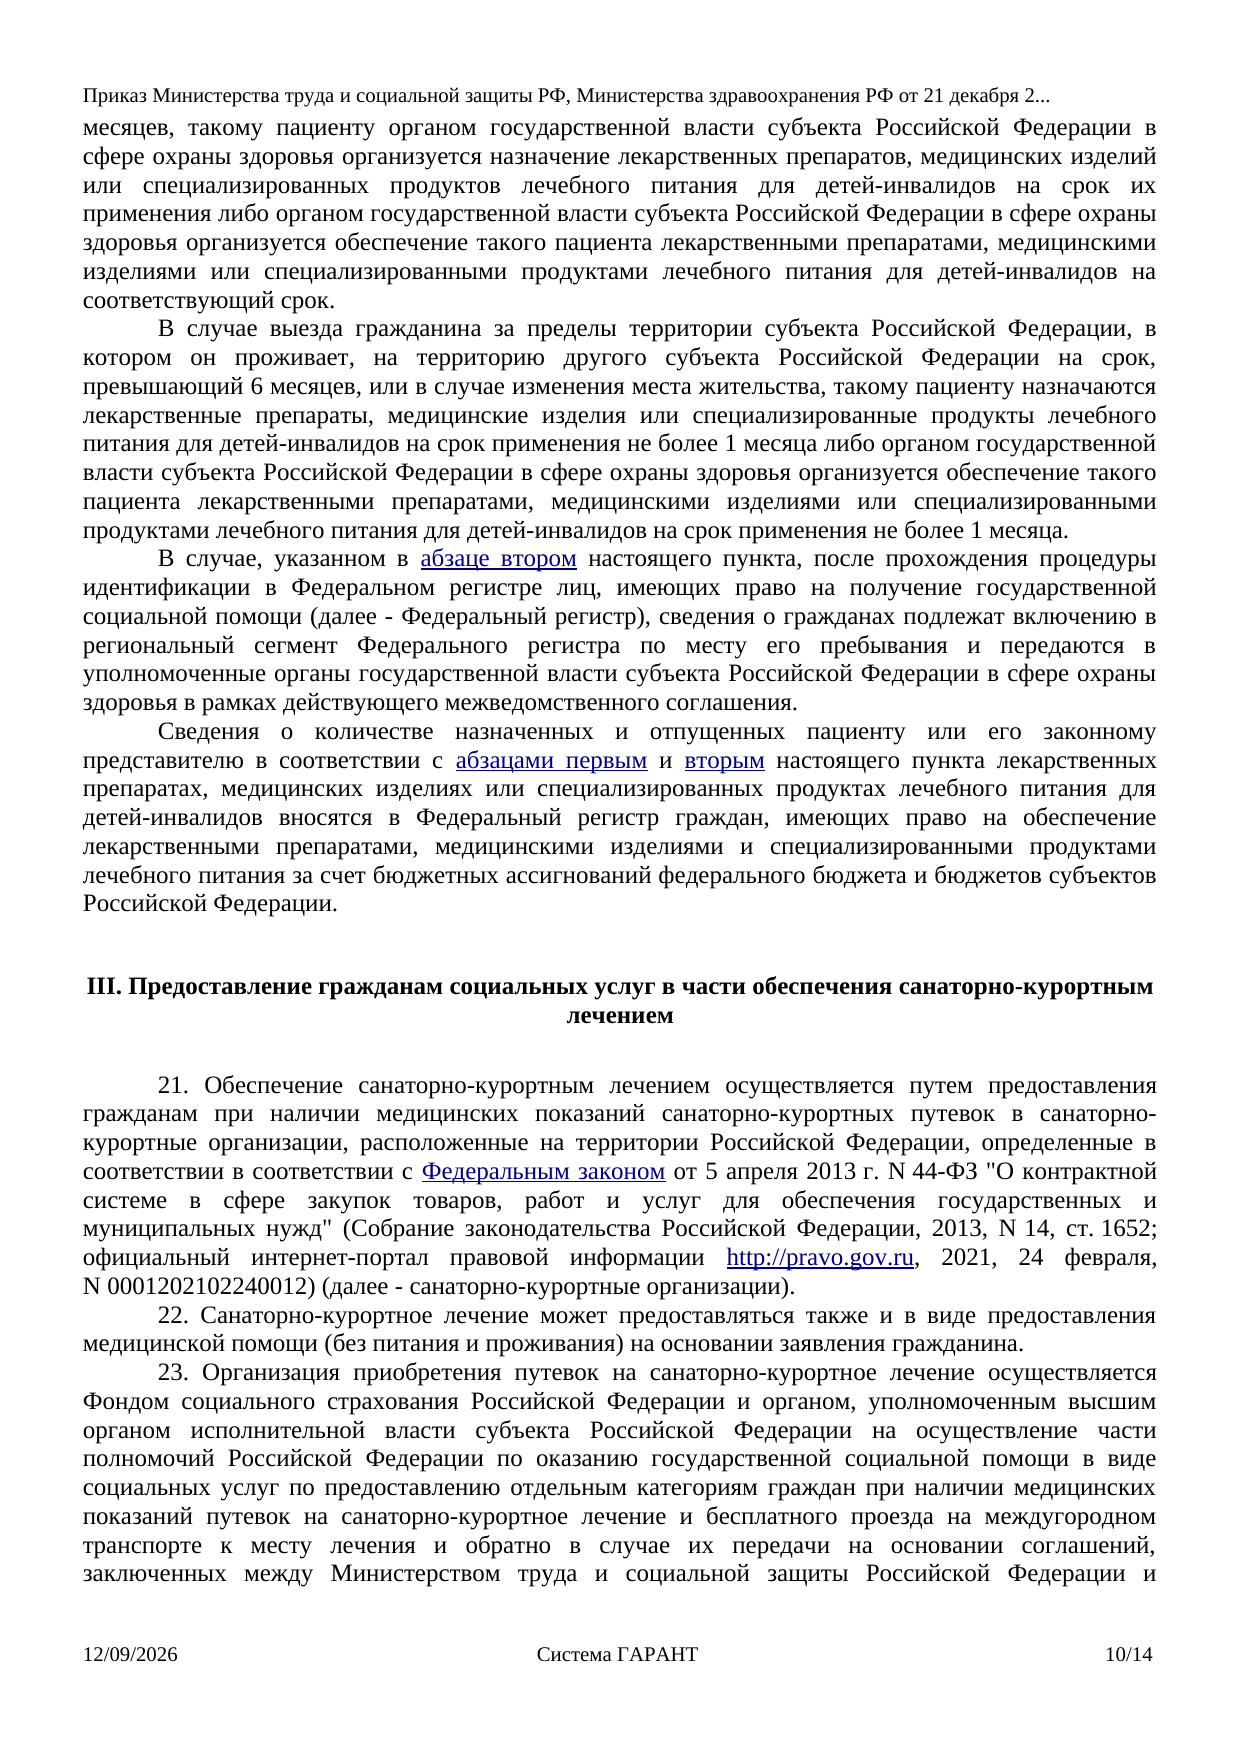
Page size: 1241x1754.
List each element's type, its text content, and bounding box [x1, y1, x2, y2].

text Сведения о количестве назначенных и отпущенных пациенту или его законному представителю в соответствии с абзацами первым и вторым настоящего пункта лекарственных препаратах, медицинских изделиях или специализированных продуктах лечебного питания для детей-инвалидов вносятся в Федеральный регистр граждан, имеющих право на обеспечение лекарственными препаратами, медицинскими изделиями и специализированными продуктами лечебного питания за счет бюджетных ассигнований федерального бюджета и бюджетов субъектов Российской Федерации. [83, 716, 1157, 917]
text В случае выезда гражданина за пределы территории субъекта Российской Федерации, в котором он проживает, на территорию другого субъекта Российской Федерации на срок, превышающий 6 месяцев, или в случае изменения места жительства, такому пациенту назначаются лекарственные препараты, медицинские изделия или специализированные продукты лечебного питания для детей-инвалидов на срок применения не более 1 месяца либо органом государственной власти субъекта Российской Федерации в сфере охраны здоровья организуется обеспечение такого пациента лекарственными препаратами, медицинскими изделиями или специализированными продуктами лечебного питания для детей-инвалидов на срок применения не более 1 месяца. [83, 313, 1157, 543]
text 21. Обеспечение санаторно-курортным лечением осуществляется путем предоставления гражданам при наличии медицинских показаний санаторно-курортных путевок в санаторно-курортные организации, расположенные на территории Российской Федерации, определенные в соответствии в соответствии с Федеральным законом от 5 апреля 2013 г. N 44-ФЗ "О контрактной системе в сфере закупок товаров, работ и услуг для обеспечения государственных и муниципальных нужд" (Собрание законодательства Российской Федерации, 2013, N 14, ст. 1652; официальный интернет-портал правовой информации http://pravo.gov.ru, 2021, 24 февраля, N 0001202102240012) (далее - санаторно-курортные организации). [83, 1070, 1157, 1300]
subtitle III. Предоставление гражданам социальных услуг в части обеспечения санаторно-курортным лечением [83, 971, 1157, 1028]
text 23. Организация приобретения путевок на санаторно-курортное лечение осуществляется Фондом социального страхования Российской Федерации и органом, уполномоченным высшим органом исполнительной власти субъекта Российской Федерации на осуществление части полномочий Российской Федерации по оказанию государственной социальной помощи в виде социальных услуг по предоставлению отдельным категориям граждан при наличии медицинских показаний путевок на санаторно-курортное лечение и бесплатного проезда на междугородном транспорте к месту лечения и обратно в случае их передачи на основании соглашений, заключенных между Министерством труда и социальной защиты Российской Федерации и [83, 1357, 1157, 1587]
text месяцев, такому пациенту органом государственной власти субъекта Российской Федерации в сфере охраны здоровья организуется назначение лекарственных препаратов, медицинских изделий или специализированных продуктов лечебного питания для детей-инвалидов на срок их применения либо органом государственной власти субъекта Российской Федерации в сфере охраны здоровья организуется обеспечение такого пациента лекарственными препаратами, медицинскими изделиями или специализированными продуктами лечебного питания для детей-инвалидов на соответствующий срок. [83, 112, 1157, 313]
text 22. Санаторно-курортное лечение может предоставляться также и в виде предоставления медицинской помощи (без питания и проживания) на основании заявления гражданина. [83, 1300, 1157, 1357]
text В случае, указанном в абзаце втором настоящего пункта, после прохождения процедуры идентификации в Федеральном регистре лиц, имеющих право на получение государственной социальной помощи (далее - Федеральный регистр), сведения о гражданах подлежат включению в региональный сегмент Федерального регистра по месту его пребывания и передаются в уполномоченные органы государственной власти субъекта Российской Федерации в сфере охраны здоровья в рамках действующего межведомственного соглашения. [83, 543, 1157, 716]
